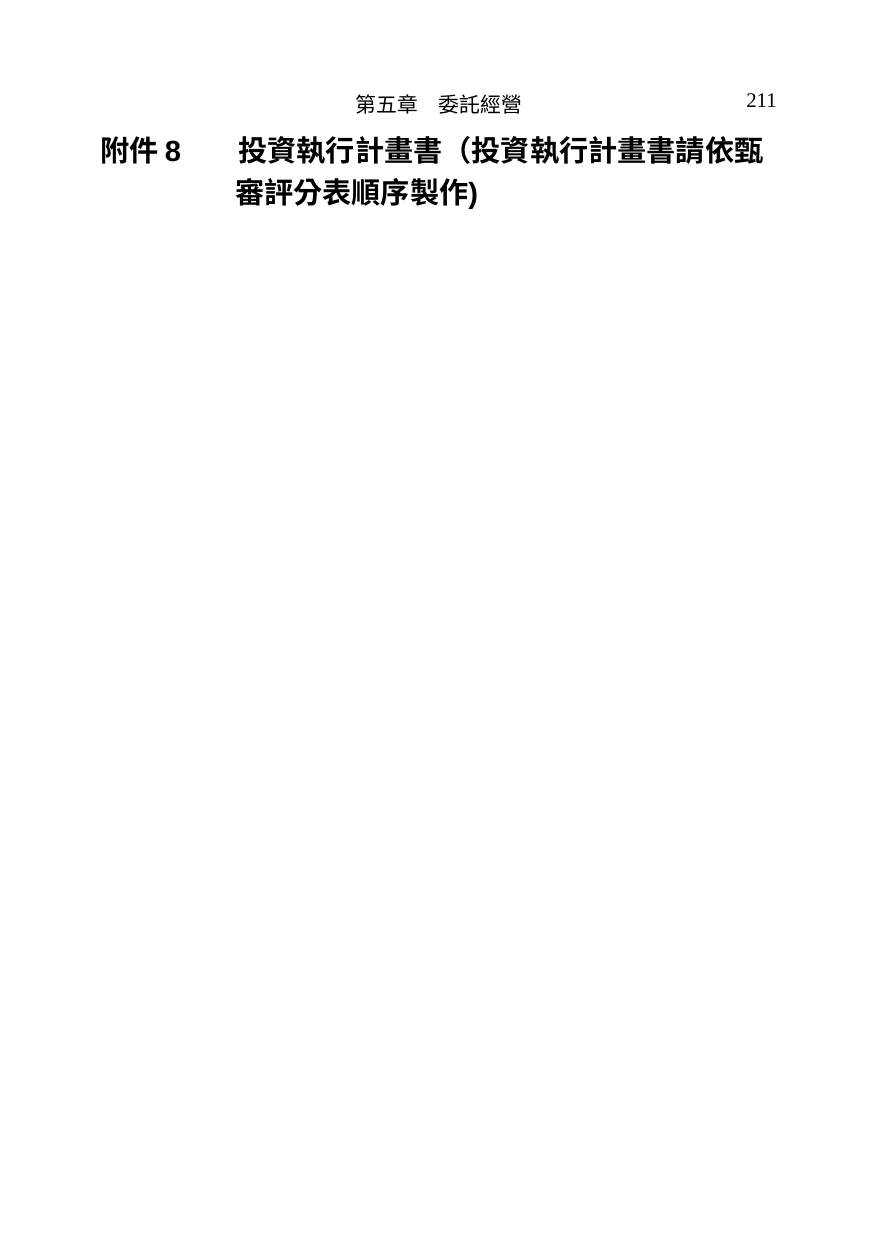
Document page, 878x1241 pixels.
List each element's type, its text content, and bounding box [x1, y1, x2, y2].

text 附件8 投資執行計畫書（投資執行計畫書請依甄審評分表順序製作) [100, 127, 777, 212]
